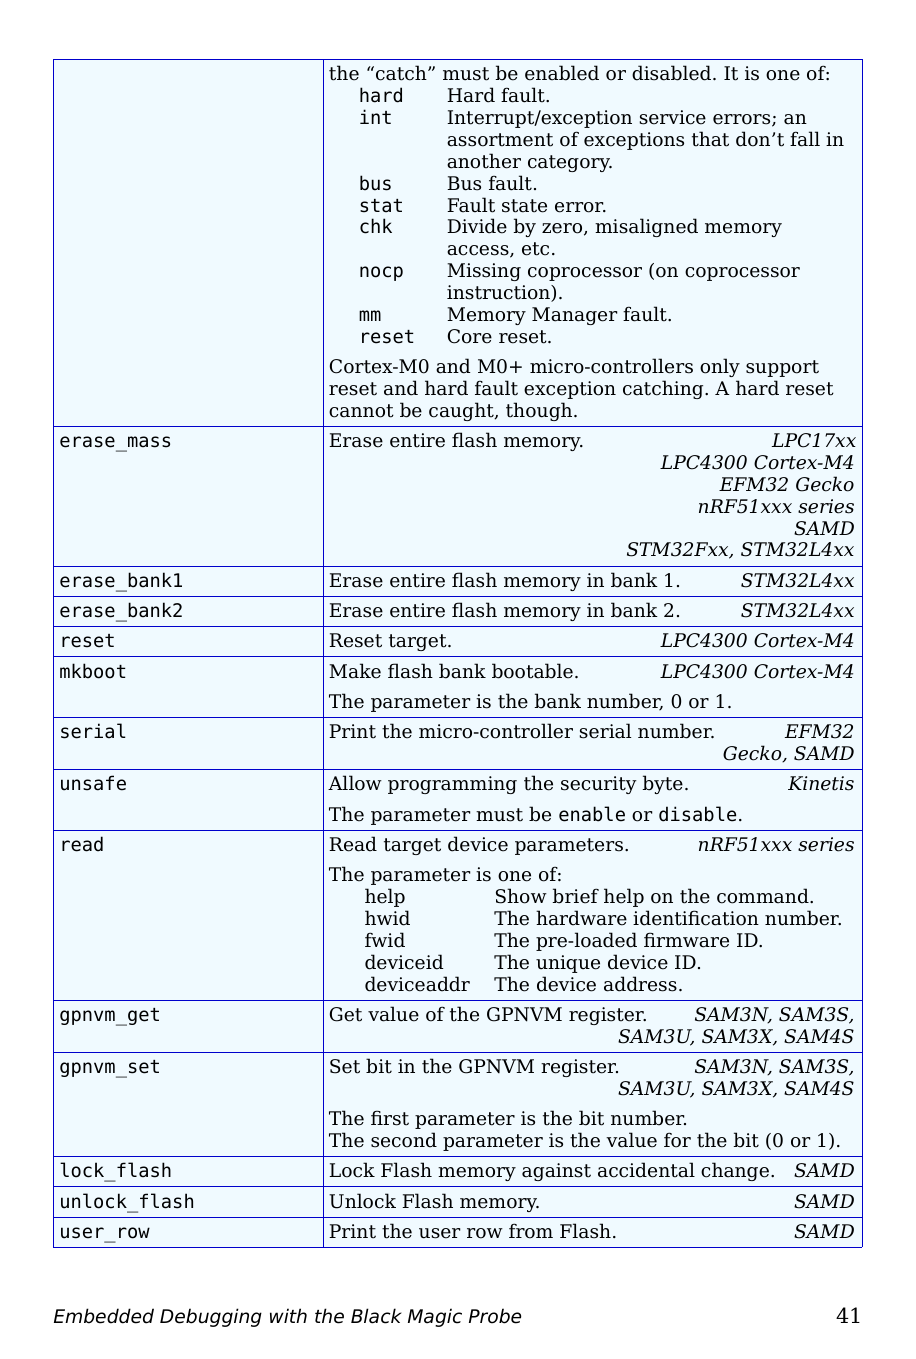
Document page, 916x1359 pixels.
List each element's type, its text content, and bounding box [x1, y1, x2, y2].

table_cell Erase entire flash memory. LPC17xx LPC4300 Cortex-M4 EFM32 Gecko nRF51xxx series SAMD STM32Fxx, STM32L4xx [324, 427, 862, 566]
table_cell erase_mass [54, 427, 323, 566]
table_cell Allow programming the security byte. Kinetis The parameter must be enable or disable. [324, 770, 862, 830]
table_cell Set bit in the GPNVM register. SAM3N, SAM3S, SAM3U, SAM3X, SAM4S The first parameter is the bit number. The second parameter is the value for the bit (0 or 1). [324, 1053, 862, 1156]
table_cell unsafe [54, 770, 323, 830]
table_cell Print the user row from Flash. SAMD [324, 1218, 862, 1247]
table_cell Lock Flash memory against accidental change. SAMD [324, 1157, 862, 1186]
table_cell user_row [54, 1218, 323, 1247]
table_cell [54, 60, 323, 426]
table_cell Make flash bank bootable. LPC4300 Cortex-M4 The parameter is the bank number, 0 or 1. [324, 657, 862, 717]
table_cell Erase entire flash memory in bank 1. STM32L4xx [324, 567, 862, 596]
table_cell Reset target. LPC4300 Cortex-M4 [324, 627, 862, 656]
table_cell serial [54, 718, 323, 769]
table_cell mkboot [54, 657, 323, 717]
table_cell Unlock Flash memory. SAMD [324, 1187, 862, 1217]
table_cell Print the micro-controller serial number. EFM32 Gecko, SAMD [324, 718, 862, 769]
table_cell lock_flash [54, 1157, 323, 1186]
table_cell gpnvm_get [54, 1001, 323, 1052]
table_cell erase_bank1 [54, 567, 323, 596]
table_cell reset [54, 627, 323, 656]
table_cell unlock_flash [54, 1187, 323, 1217]
table_cell the “catch” must be enabled or disabled. It is one of: hard Hard fault. int Interrupt/exception service errors; an assortment of exceptions that don’t fall in another category. bus Bus fault. stat Fault state error. chk Divide by zero, misaligned memory access, etc. nocp Missing coprocessor (on coprocessor instruction). mm Memory Manager fault. reset Core reset. Cortex-M0 and M0+ micro-controllers only support reset and hard fault exception catching. A hard reset cannot be caught, though. [324, 60, 862, 426]
table_cell read [54, 831, 323, 999]
table_cell Read target device parameters. nRF51xxx series The parameter is one of: help Show brief help on the command. hwid The hardware identification number. fwid The pre-loaded firmware ID. deviceid The unique device ID. deviceaddr The device address. [324, 831, 862, 999]
table_cell Erase entire flash memory in bank 2. STM32L4xx [324, 597, 862, 626]
table_cell erase_bank2 [54, 597, 323, 626]
table_cell Get value of the GPNVM register. SAM3N, SAM3S, SAM3U, SAM3X, SAM4S [324, 1001, 862, 1052]
table_cell gpnvm_set [54, 1053, 323, 1156]
